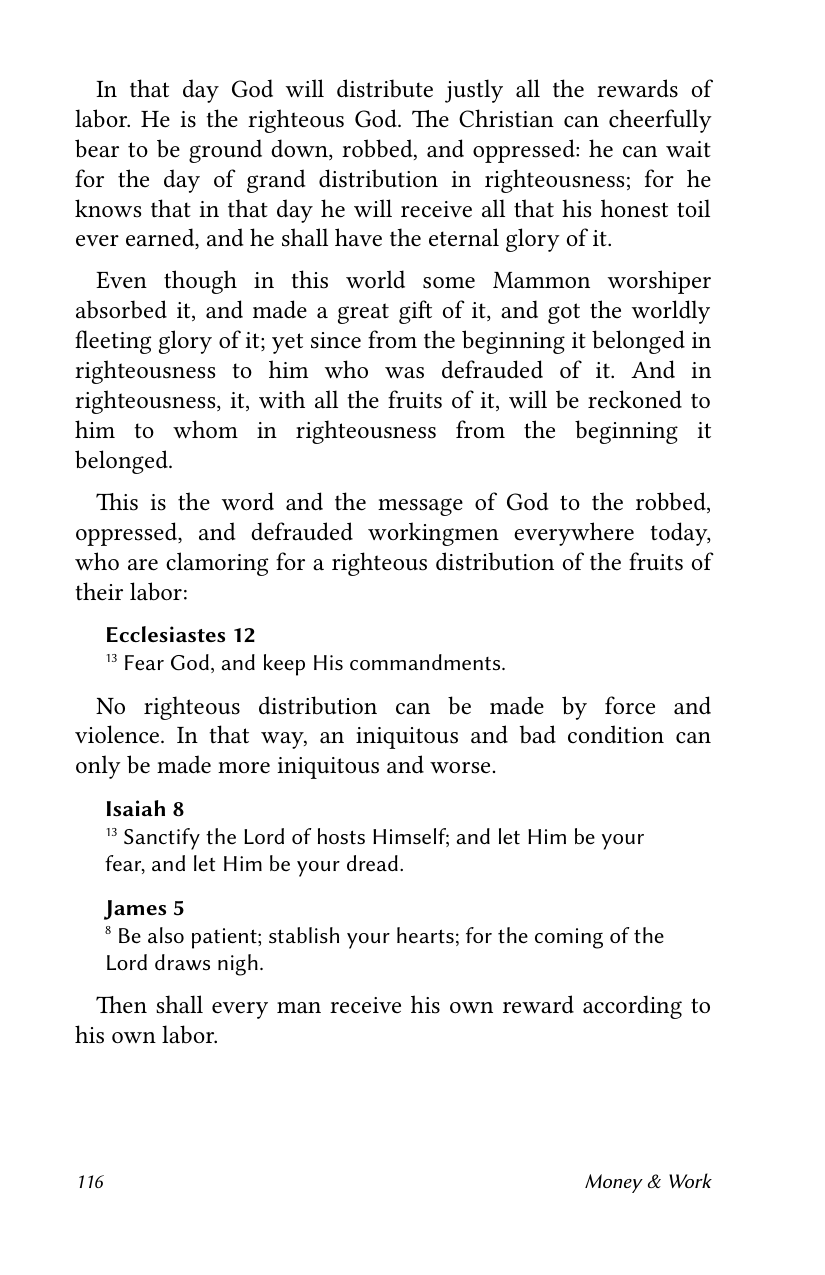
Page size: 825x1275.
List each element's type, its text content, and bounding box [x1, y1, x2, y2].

text In that day God will distribute justly all the rewards of labor. He is the righteous God. The Christian can cheerfully bear to be ground down, robbed, and oppressed: he can wait for the day of grand distribution in righteousness; for he knows that in that day he will receive all that his honest toil ever earned, and he shall have the eternal glory of it. [75, 75, 712, 253]
text No righteous distribution can be made by force and violence. In that way, an iniquitous and bad condition can only be made more iniquitous and worse. [75, 692, 712, 780]
text Ecclesiastes 12 [105, 622, 712, 648]
text Even though in this world some Mammon worshiper absorbed it, and made a great gift of it, and got the worldly fleeting glory of it; yet since from the beginning it belonged in righteousness to him who was defrauded of it. And in righteousness, it, with all the fruits of it, will be reckoned to him to whom in righteousness from the beginning it belonged. [75, 266, 712, 474]
text 13 Sanctify the Lord of hosts Himself; and let Him be your fear, and let Him be your dread. [105, 824, 682, 877]
text This is the word and the message of God to the robbed, oppressed, and defrauded workingmen everywhere today, who are clamoring for a righteous distribution of the fruits of their labor: [75, 488, 712, 606]
text James 5 [105, 895, 712, 921]
text 8 Be also patient; stablish your hearts; for the coming of the Lord draws nigh. [105, 923, 682, 976]
text 13 Fear God, and keep His commandments. [105, 650, 682, 676]
text Isaiah 8 [105, 796, 712, 822]
text Then shall every man receive his own reward according to his own labor. [75, 991, 712, 1049]
